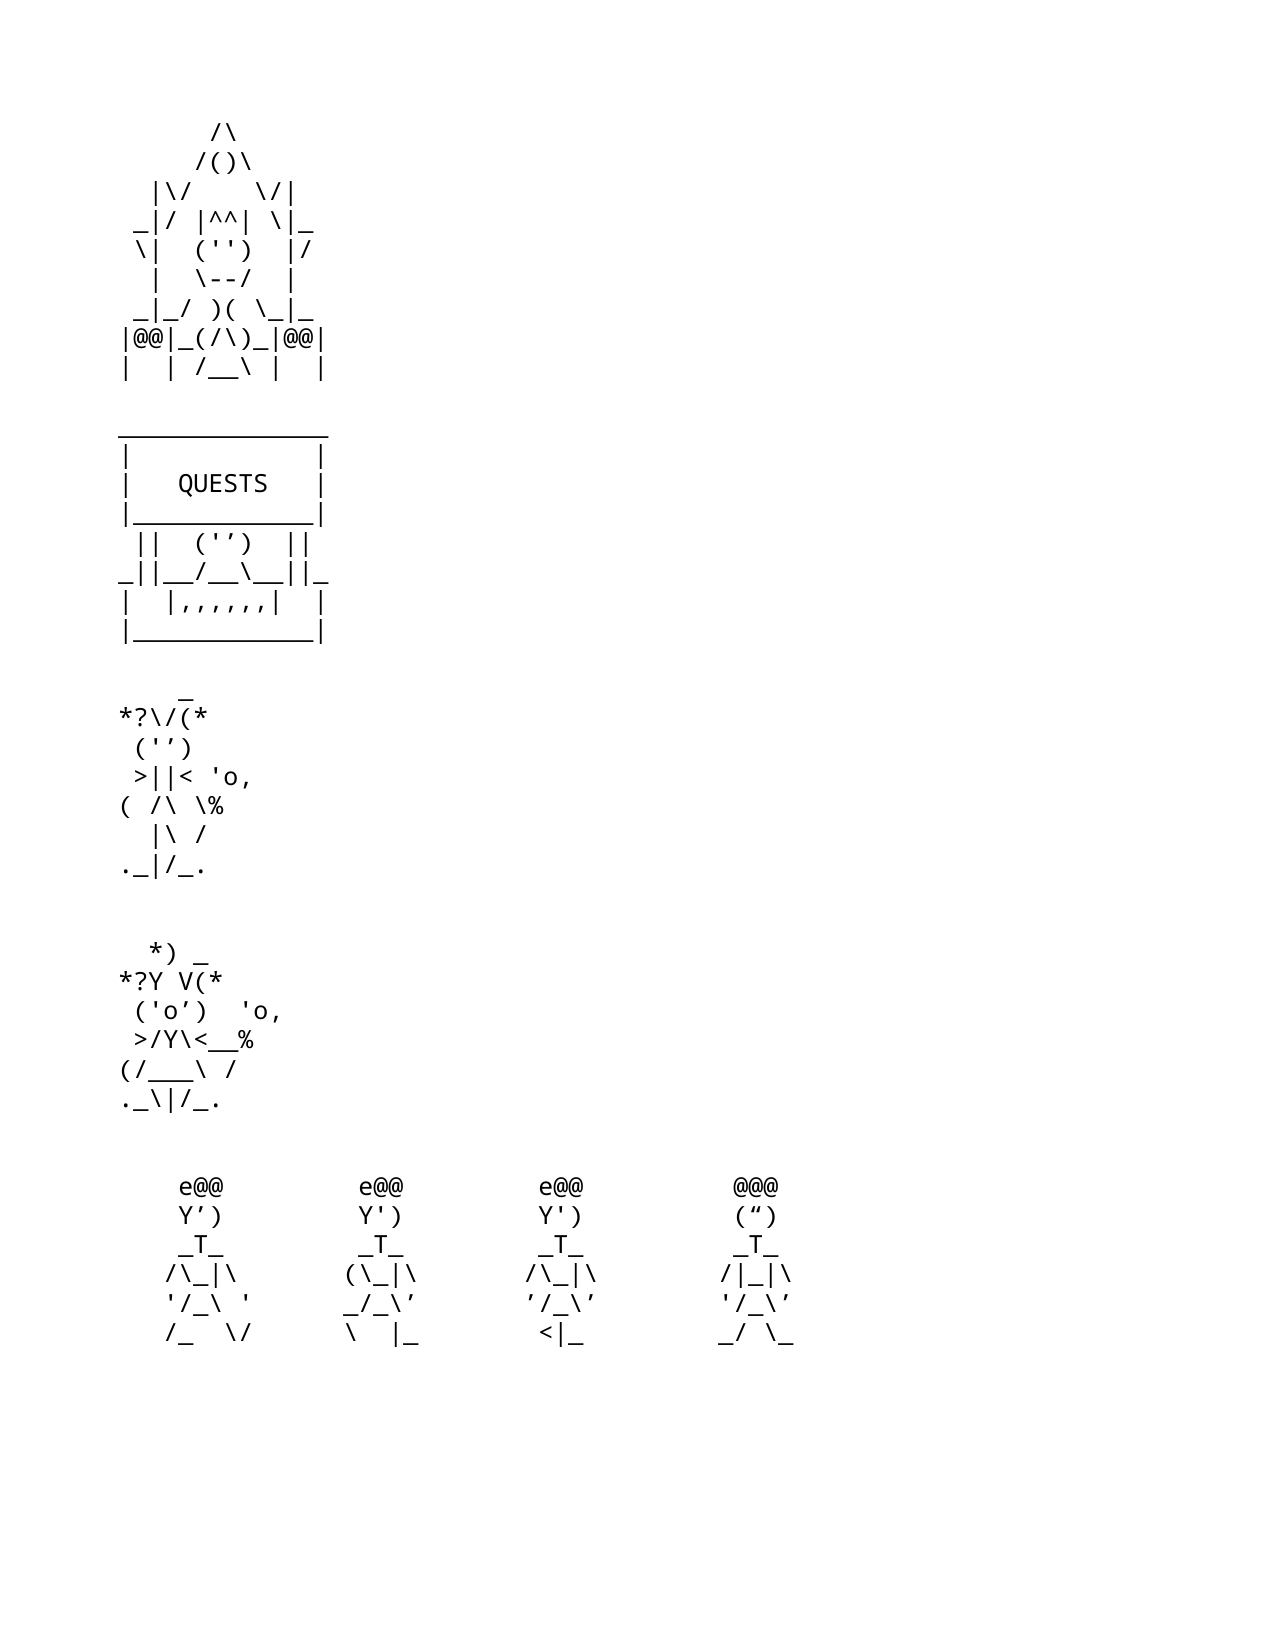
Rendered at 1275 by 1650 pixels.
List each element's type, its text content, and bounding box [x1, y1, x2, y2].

text >/Y\<__% [118, 1026, 1157, 1055]
text *?Y V(* [118, 967, 1157, 996]
text *?\/(* [118, 703, 1157, 733]
text /\_|\ (\_|\ /\_|\ /|_|\ [118, 1260, 1157, 1289]
text | QUESTS | [118, 469, 1157, 499]
text _|/ |^^| \|_ [118, 206, 1157, 235]
text |\/ \/| [118, 177, 1157, 206]
text | | /__\ | | [118, 352, 1157, 382]
text ( /\ \% [118, 791, 1157, 821]
text >||< 'o, [118, 762, 1157, 791]
text ._\|/_. [118, 1084, 1157, 1113]
text *) _ [118, 938, 1157, 967]
text /()\ [118, 147, 1157, 177]
text |@@|_(/\)_|@@| [118, 323, 1157, 352]
text \| ('') |/ [118, 235, 1157, 264]
text e@@ e@@ e@@ @@@ [118, 1172, 1157, 1201]
text /\ [118, 118, 1157, 147]
text | \--/ | [118, 264, 1157, 294]
text _T_ _T_ _T_ _T_ [118, 1230, 1157, 1260]
text Y’) Y') Y') (“) [118, 1201, 1157, 1230]
text ______________ [118, 411, 1157, 440]
text _|_/ )( \_|_ [118, 294, 1157, 323]
text | | [118, 440, 1157, 469]
text |____________| [118, 499, 1157, 528]
text _||__/__\__||_ [118, 557, 1157, 586]
text |____________| [118, 616, 1157, 645]
text /_ \/ \ |_ <|_ _/ \_ [118, 1318, 1157, 1347]
text | |,,,,,,| | [118, 586, 1157, 616]
text || ('’) || [118, 528, 1157, 557]
text (/___\ / [118, 1055, 1157, 1084]
text ('o’) 'o, [118, 996, 1157, 1026]
text _ [118, 674, 1157, 703]
text ('’) [118, 733, 1157, 762]
text '/_\ ' _/_\’ ’/_\’ '/_\’ [118, 1289, 1157, 1318]
text |\ / [118, 821, 1157, 850]
text ._|/_. [118, 850, 1157, 879]
